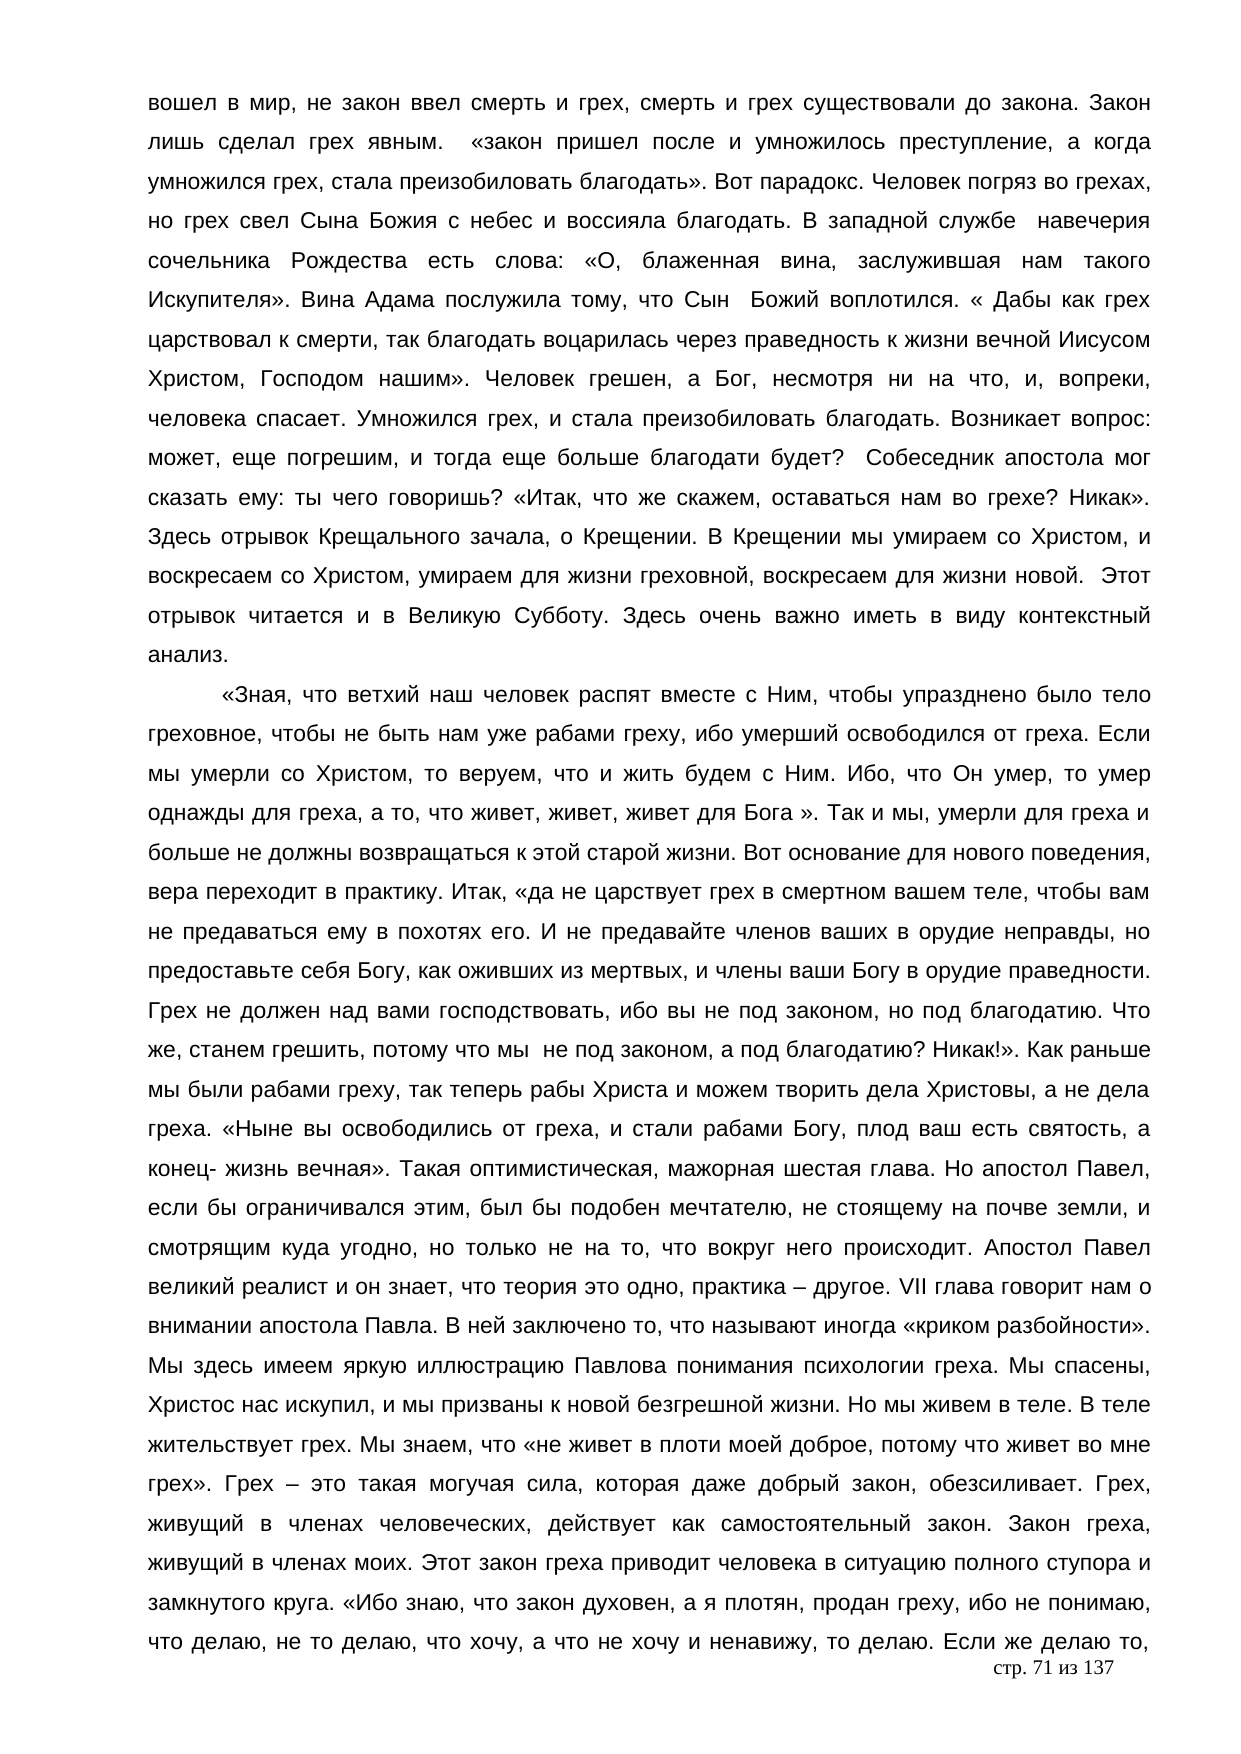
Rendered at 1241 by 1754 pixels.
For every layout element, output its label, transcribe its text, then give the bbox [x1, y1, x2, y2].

text вошел в мир, не закон ввел смерть и грех, смерть и грех существовали до закона. Закон лишь сделал грех явным. «закон пришел после и умножилось преступление, а когда умножился грех, стала преизобиловать благодать». Вот парадокс. Человек погряз во грехах, но грех свел Сына Божия с небес и воссияла благодать. В западной службе навечерия сочельника Рождества есть слова: «О, блаженная вина, заслужившая нам такого Искупителя». Вина Адама послужила тому, что Сын Божий воплотился. « Дабы как грех царствовал к смерти, так благодать воцарилась через праведность к жизни вечной Иисусом Христом, Господом нашим». Человек грешен, а Бог, несмотря ни на что, и, вопреки, человека спасает. Умножился грех, и стала преизобиловать благодать. Возникает вопрос: может, еще погрешим, и тогда еще больше благодати будет? Собеседник апостола мог сказать ему: ты чего говоришь? «Итак, что же скажем, оставаться нам во грехе? Никак». Здесь отрывок Крещального зачала, о Крещении. В Крещении мы умираем со Христом, и воскресаем со Христом, умираем для жизни греховной, воскресаем для жизни новой. Этот отрывок читается и в Великую Субботу. Здесь очень важно иметь в виду контекстный анализ. [148, 89, 1152, 668]
text «Зная, что ветхий наш человек распят вместе с Ним, чтобы упразднено было тело греховное, чтобы не быть нам уже рабами греху, ибо умерший освободился от греха. Если мы умерли со Христом, то веруем, что и жить будем с Ним. Ибо, что Он умер, то умер однажды для греха, а то, что живет, живет, живет для Бога ». Так и мы, умерли для греха и больше не должны возвращаться к этой старой жизни. Вот основание для нового поведения, вера переходит в практику. Итак, «да не царствует грех в смертном вашем теле, чтобы вам не предаваться ему в похотях его. И не предавайте членов ваших в орудие неправды, но предоставьте себя Богу, как оживших из мертвых, и члены ваши Богу в орудие праведности. Грех не должен над вами господствовать, ибо вы не под законом, но под благодатию. Что же, станем грешить, потому что мы не под законом, а под благодатию? Никак!». Как раньше мы были рабами греху, так теперь рабы Христа и можем творить дела Христовы, а не дела греха. «Ныне вы освободились от греха, и стали рабами Богу, плод ваш есть святость, а конец- жизнь вечная». Такая оптимистическая, мажорная шестая глава. Но апостол Павел, если бы ограничивался этим, был бы подобен мечтателю, не стоящему на почве земли, и смотрящим куда угодно, но только не на то, что вокруг него происходит. Апостол Павел великий реалист и он знает, что теория это одно, практика – другое. VII глава говорит нам о внимании апостола Павла. В ней заключено то, что называют иногда «криком разбойности». Мы здесь имеем яркую иллюстрацию Павлова понимания психологии греха. Мы спасены, Христос нас искупил, и мы призваны к новой безгрешной жизни. Но мы живем в теле. В теле жительствует грех. Мы знаем, что «не живет в плоти моей доброе, потому что живет во мне грех». Грех – это такая могучая сила, которая даже добрый закон, обезсиливает. Грех, живущий в членах человеческих, действует как самостоятельный закон. Закон греха, живущий в членах моих. Этот закон греха приводит человека в ситуацию полного ступора и замкнутого круга. «Ибо знаю, что закон духовен, а я плотян, продан греху, ибо не понимаю, что делаю, не то делаю, что хочу, а что не хочу и ненавижу, то делаю. Если же делаю то, [148, 681, 1152, 1655]
